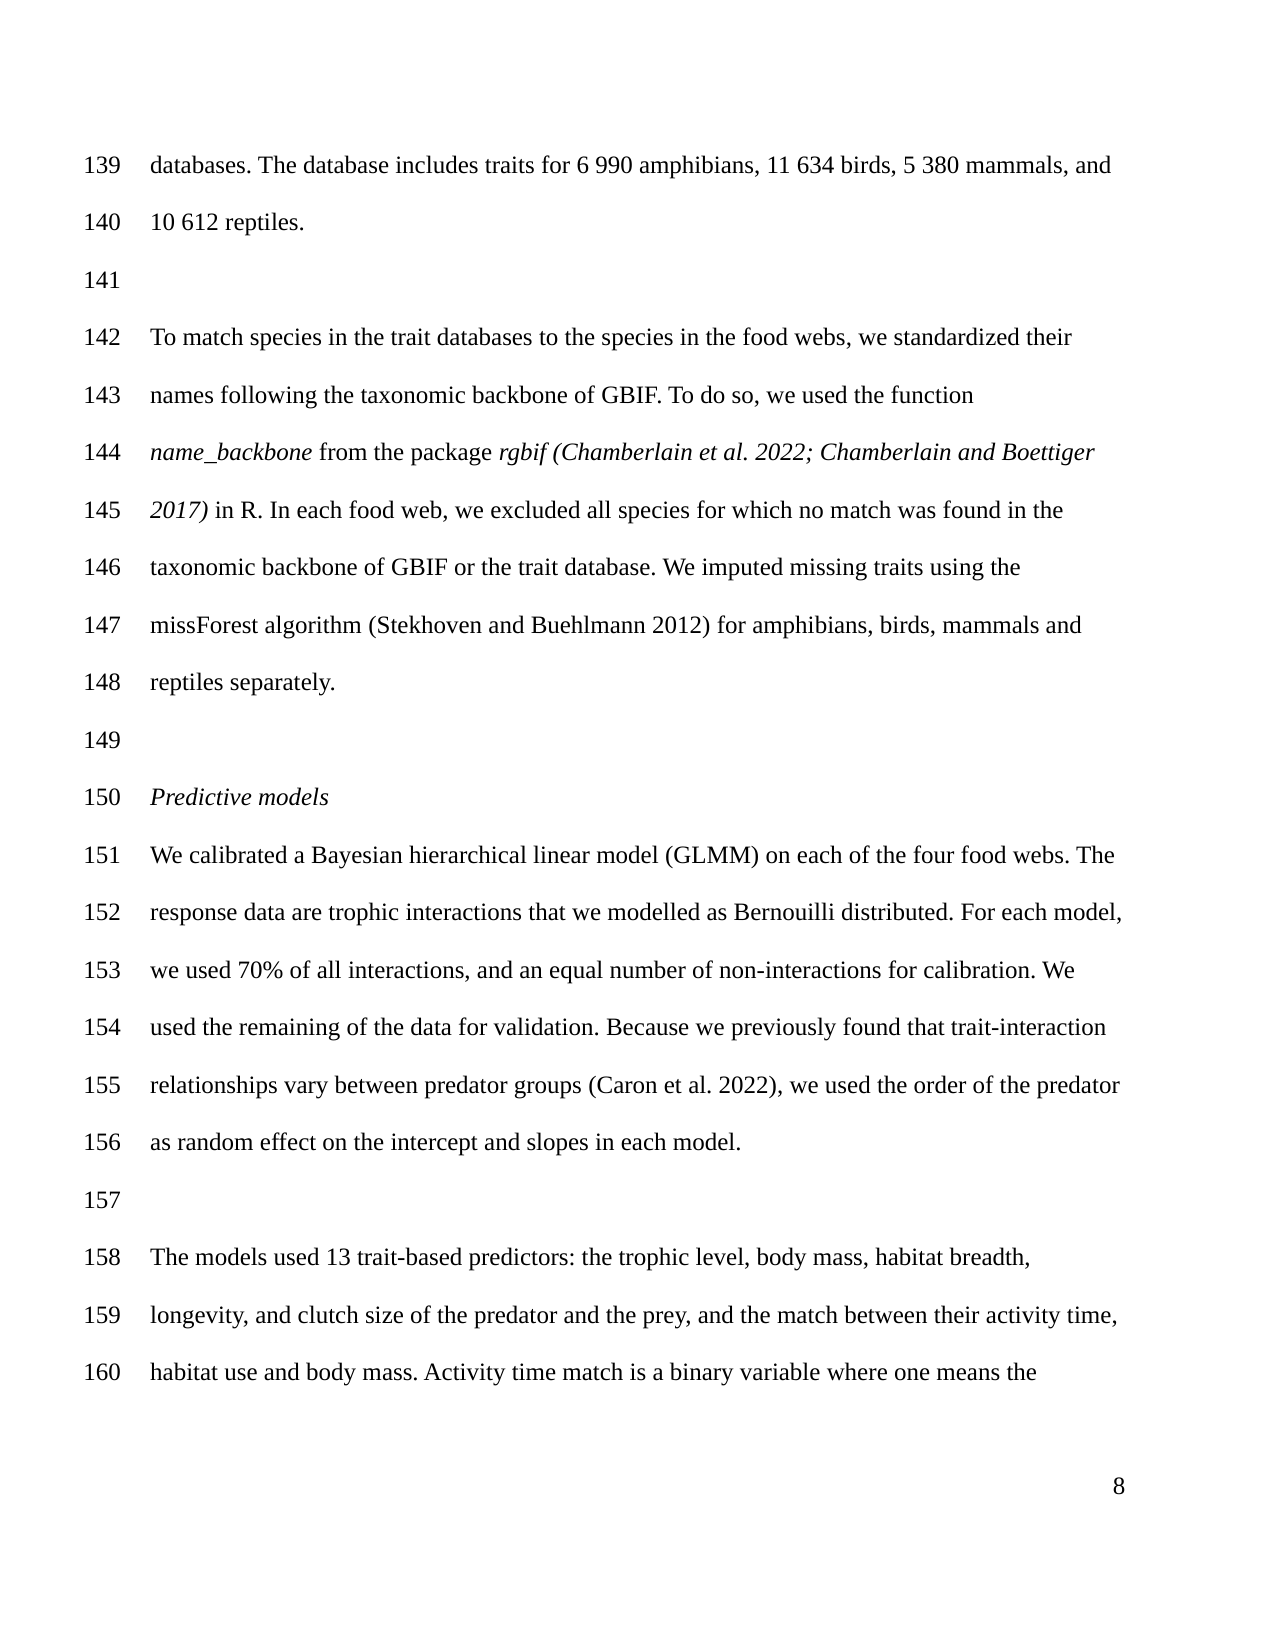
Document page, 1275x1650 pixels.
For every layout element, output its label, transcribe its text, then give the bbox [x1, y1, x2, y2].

text To match species in the trait databases to the species in the food webs, we standardized their names following the taxonomic backbone of GBIF. To do so, we used the function name_backbone from the package rgbif (Chamberlain et al. 2022; Chamberlain and Boettiger 2017) in R. In each food web, we excluded all species for which no match was found in the taxonomic backbone of GBIF or the trait database. We imputed missing traits using the missForest algorithm (Stekhoven and Buehlmann 2012) for amphibians, birds, mammals and reptiles separately. [150, 322, 1125, 696]
text Predictive models [150, 782, 1125, 811]
text The models used 13 trait-based predictors: the trophic level, body mass, habitat breadth, longevity, and clutch size of the predator and the prey, and the match between their activity time, habitat use and body mass. Activity time match is a binary variable where one means the [150, 1242, 1125, 1386]
text databases. The database includes traits for 6 990 amphibians, 11 634 birds, 5 380 mammals, and 10 612 reptiles. [150, 150, 1125, 236]
text We calibrated a Bayesian hierarchical linear model (GLMM) on each of the four food webs. The response data are trophic interactions that we modelled as Bernouilli distributed. For each model, we used 70% of all interactions, and an equal number of non-interactions for calibration. We used the remaining of the data for validation. Because we previously found that trait-interaction relationships vary between predator groups (Caron et al. 2022), we used the order of the predator as random effect on the intercept and slopes in each model. [150, 840, 1125, 1156]
